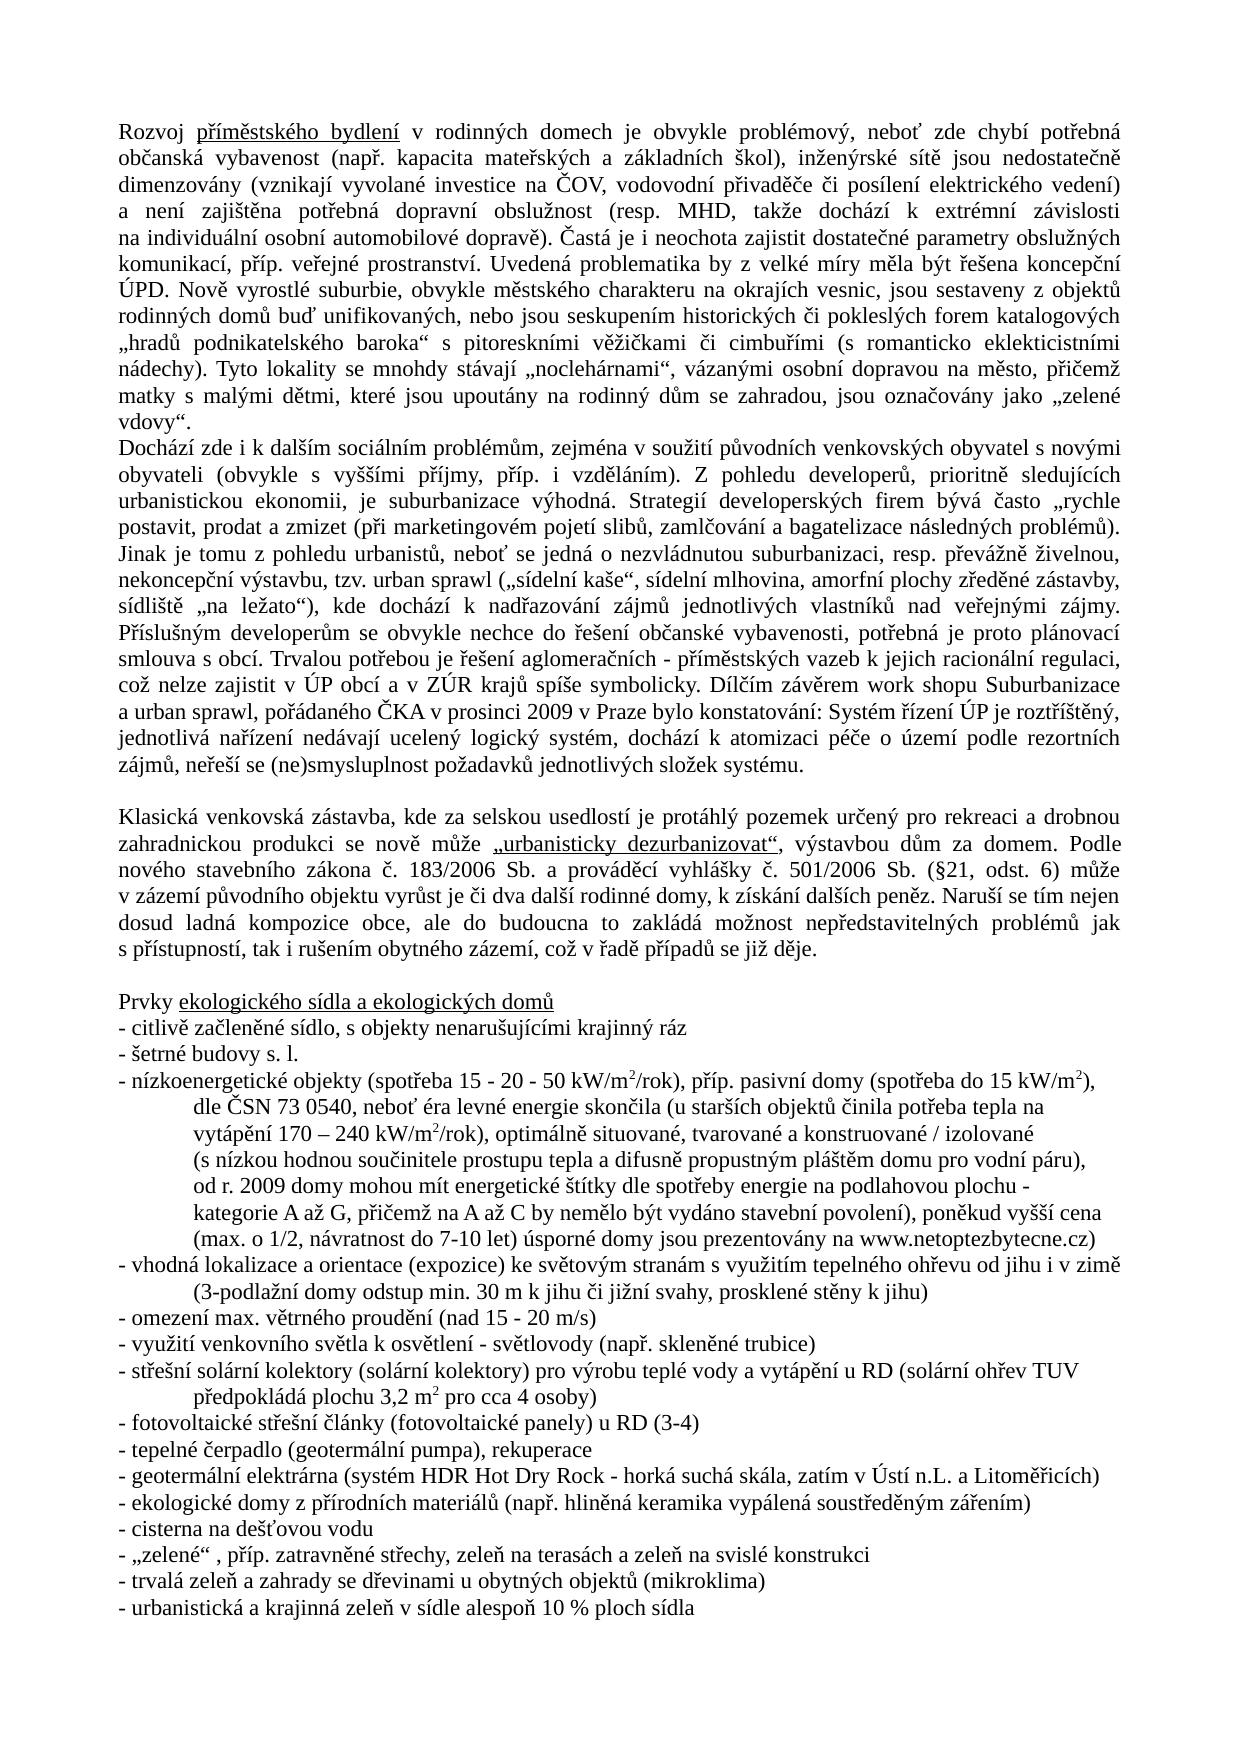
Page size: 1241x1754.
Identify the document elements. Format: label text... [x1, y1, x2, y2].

text - trvalá zeleň a zahrady se dřevinami u obytných objektů (mikroklima) [118, 1568, 1122, 1594]
text Prvky ekologického sídla a ekologických domů [118, 988, 1122, 1014]
text Rozvoj příměstského bydlení v rodinných domech je obvykle problémový, neboť zde chybí potřebná občanská vybavenost (např. kapacita mateřských a základních škol), inženýrské sítě jsou nedostatečně dimenzovány (vznikají vyvolané investice na ČOV, vodovodní přivaděče či posílení elektrického vedení) a není zajištěna potřebná dopravní obslužnost (resp. MHD, takže dochází k extrémní závislosti na individuální osobní automobilové dopravě). Častá je i neochota zajistit dostatečné parametry obslužných komunikací, příp. veřejné prostranství. Uvedená problematika by z velké míry měla být řešena koncepční ÚPD. Nově vyrostlé suburbie, obvykle městského charakteru na okrajích vesnic, jsou sestaveny z objektů rodinných domů buď unifikovaných, nebo jsou seskupením historických či pokleslých forem katalogových „hradů podnikatelského baroka“ s pitoreskními věžičkami či cimbuřími (s romanticko eklekticistními nádechy). Tyto lokality se mnohdy stávají „noclehárnami“, vázanými osobní dopravou na město, přičemž matky s malými dětmi, které jsou upoutány na rodinný dům se zahradou, jsou označovány jako „zelené vdovy“. [118, 118, 1122, 434]
text - tepelné čerpadlo (geotermální pumpa), rekuperace [118, 1436, 1122, 1462]
text - omezení max. větrného proudění (nad 15 - 20 m/s) [118, 1304, 1122, 1330]
text - „zelené“ , příp. zatravněné střechy, zeleň na terasách a zeleň na svislé konstrukci [118, 1541, 1122, 1568]
text - geotermální elektrárna (systém HDR Hot Dry Rock - horká suchá skála, zatím v Ústí n.L. a Litoměřicích) [118, 1462, 1122, 1488]
text - urbanistická a krajinná zeleň v sídle alespoň 10 % ploch sídla [118, 1594, 1122, 1620]
text - střešní solární kolektory (solární kolektory) pro výrobu teplé vody a vytápění u RD (solární ohřev TUV předpokládá plochu 3,2 m2 pro cca 4 osoby) [118, 1357, 1122, 1409]
text - využití venkovního světla k osvětlení - světlovody (např. skleněné trubice) [118, 1330, 1122, 1357]
text - fotovoltaické střešní články (fotovoltaické panely) u RD (3-4) [118, 1409, 1122, 1436]
text - citlivě začleněné sídlo, s objekty nenarušujícími krajinný ráz [118, 1014, 1122, 1041]
text - cisterna na dešťovou vodu [118, 1515, 1122, 1541]
text Klasická venkovská zástavba, kde za selskou usedlostí je protáhlý pozemek určený pro rekreaci a drobnou zahradnickou produkci se nově může „urbanisticky dezurbanizovat“, výstavbou dům za domem. Podle nového stavebního zákona č. 183/2006 Sb. a prováděcí vyhlášky č. 501/2006 Sb. (§21, odst. 6) může v zázemí původního objektu vyrůst je či dva další rodinné domy, k získání dalších peněz. Naruší se tím nejen dosud ladná kompozice obce, ale do budoucna to zakládá možnost nepředstavitelných problémů jak s přístupností, tak i rušením obytného zázemí, což v řadě případů se již děje. [118, 803, 1122, 961]
text - ekologické domy z přírodních materiálů (např. hliněná keramika vypálená soustředěným zářením) [118, 1488, 1122, 1515]
text - šetrné budovy s. l. [118, 1041, 1122, 1067]
text - nízkoenergetické objekty (spotřeba 15 - 20 - 50 kW/m2/rok), příp. pasivní domy (spotřeba do 15 kW/m2), dle ČSN 73 0540, neboť éra levné energie skončila (u starších objektů činila potřeba tepla na vytápění 170 – 240 kW/m2/rok), optimálně situované, tvarované a konstruované / izolované (s nízkou hodnou součinitele prostupu tepla a difusně propustným pláštěm domu pro vodní páru), od r. 2009 domy mohou mít energetické štítky dle spotřeby energie na podlahovou plochu - kategorie A až G, přičemž na A až C by nemělo být vydáno stavební povolení), poněkud vyšší cena (max. o 1/2, návratnost do 7-10 let) úsporné domy jsou prezentovány na www.netoptezbytecne.cz) [118, 1067, 1122, 1251]
text Dochází zde i k dalším sociálním problémům, zejména v soužití původních venkovských obyvatel s novými obyvateli (obvykle s vyššími příjmy, příp. i vzděláním). Z pohledu developerů, prioritně sledujících urbanistickou ekonomii, je suburbanizace výhodná. Strategií developerských firem bývá často „rychle postavit, prodat a zmizet (při marketingovém pojetí slibů, zamlčování a bagatelizace následných problémů). Jinak je tomu z pohledu urbanistů, neboť se jedná o nezvládnutou suburbanizaci, resp. převážně živelnou, nekoncepční výstavbu, tzv. urban sprawl („sídelní kaše“, sídelní mlhovina, amorfní plochy zředěné zástavby, sídliště „na ležato“), kde dochází k nadřazování zájmů jednotlivých vlastníků nad veřejnými zájmy. Příslušným developerům se obvykle nechce do řešení občanské vybavenosti, potřebná je proto plánovací smlouva s obcí. Trvalou potřebou je řešení aglomeračních - příměstských vazeb k jejich racionální regulaci, což nelze zajistit v ÚP obcí a v ZÚR krajů spíše symbolicky. Dílčím závěrem work shopu Suburbanizace a urban sprawl, pořádaného ČKA v prosinci 2009 v Praze bylo konstatování: Systém řízení ÚP je roztříštěný, jednotlivá nařízení nedávají ucelený logický systém, dochází k atomizaci péče o území podle rezortních zájmů, neřeší se (ne)smysluplnost požadavků jednotlivých složek systému. [118, 434, 1122, 777]
text - vhodná lokalizace a orientace (expozice) ke světovým stranám s využitím tepelného ohřevu od jihu i v zimě (3-podlažní domy odstup min. 30 m k jihu či jižní svahy, prosklené stěny k jihu) [118, 1251, 1122, 1304]
